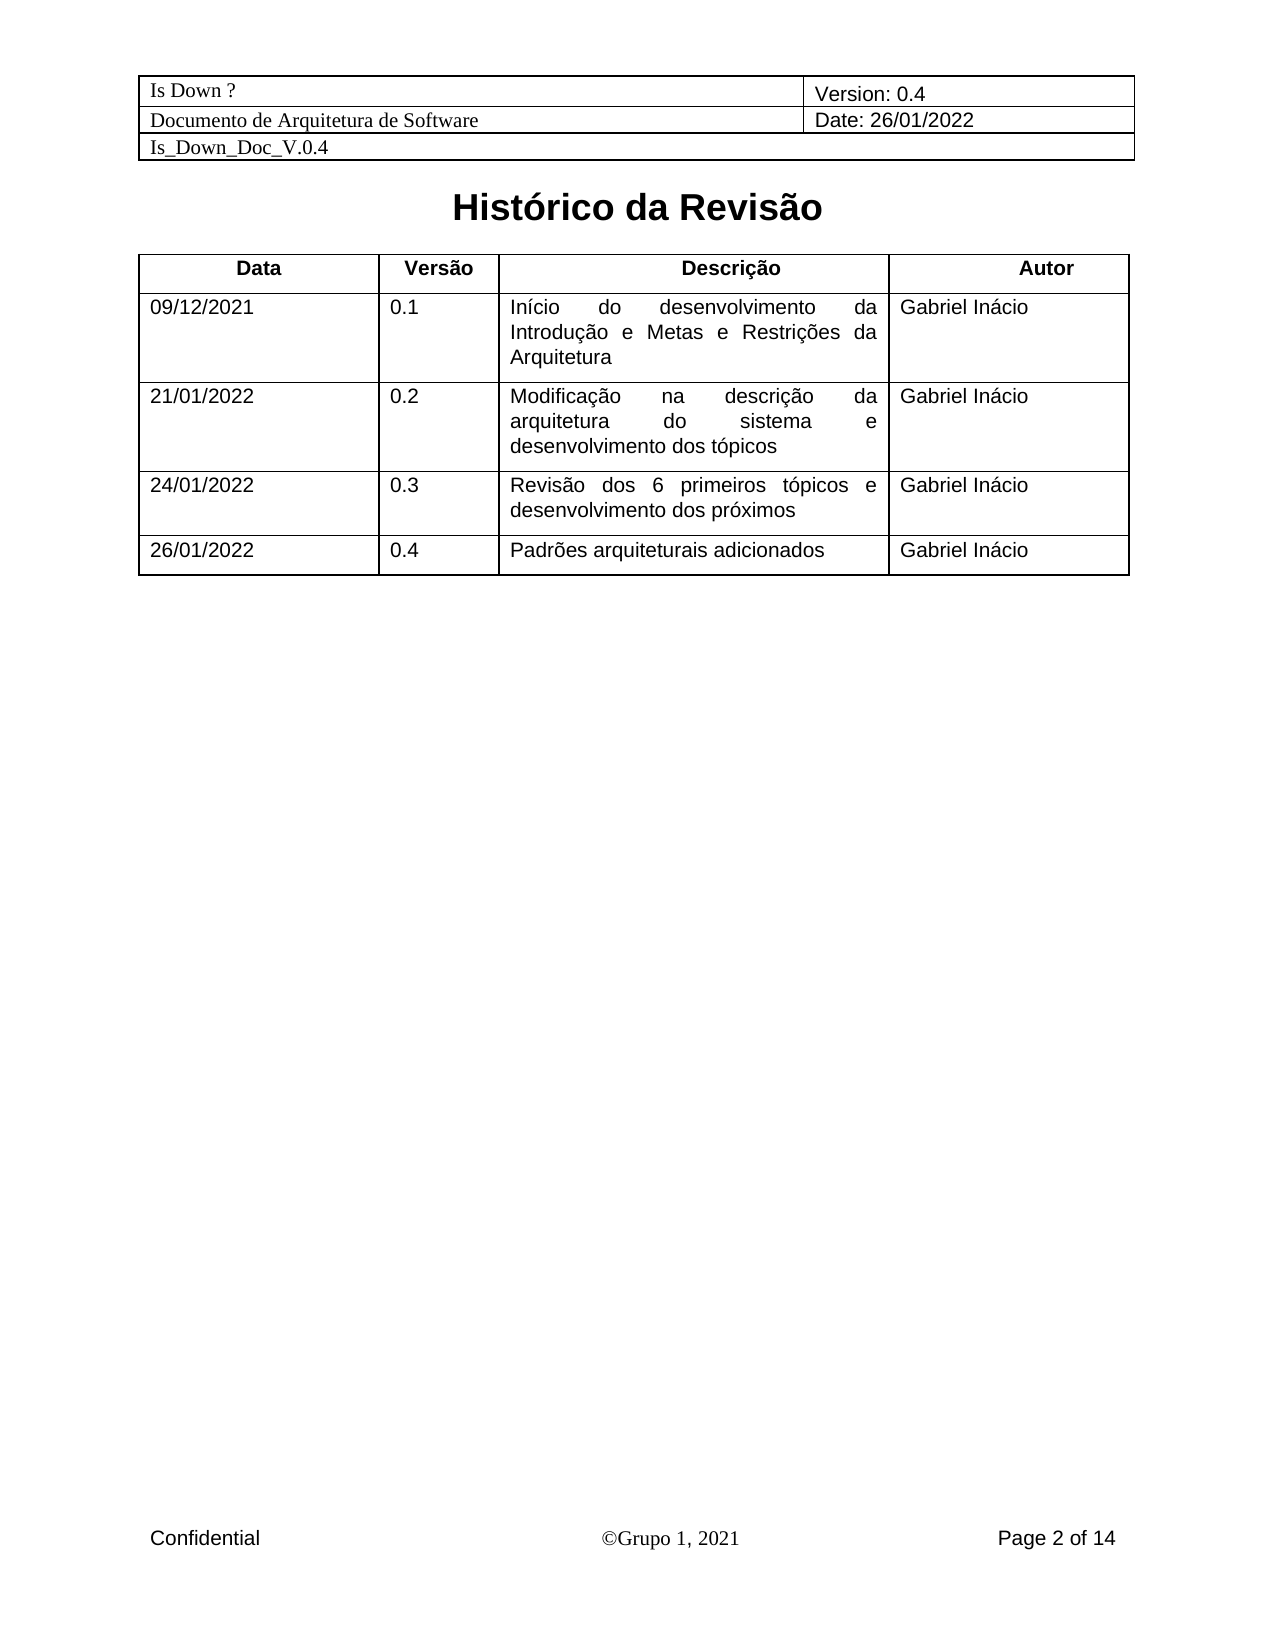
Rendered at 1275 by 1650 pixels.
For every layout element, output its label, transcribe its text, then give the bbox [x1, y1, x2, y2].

table_cell Gabriel Inácio [890, 294, 1128, 382]
table_cell 09/12/2021 [140, 294, 378, 382]
table_cell 0.3 [380, 472, 498, 535]
table_cell Padrões arquiteturais adicionados [500, 536, 888, 574]
table_header Versão [380, 255, 498, 293]
table_cell Início do desenvolvimento da Introdução e Metas e Restrições da Arquitetura [500, 294, 888, 382]
table_cell 0.4 [380, 536, 498, 574]
table_cell 24/01/2022 [140, 472, 378, 535]
table_cell 21/01/2022 [140, 383, 378, 471]
table_cell Modificação na descrição da arquitetura do sistema e desenvolvimento dos tópicos [500, 383, 888, 471]
table_cell 26/01/2022 [140, 536, 378, 574]
table_header Autor [890, 255, 1128, 293]
table_cell Revisão dos 6 primeiros tópicos e desenvolvimento dos próximos [500, 472, 888, 535]
table_cell 0.1 [380, 294, 498, 382]
subtitle Histórico da Revisão [150, 185, 1125, 228]
table_cell 0.2 [380, 383, 498, 471]
table_header Descrição [500, 255, 888, 293]
table_cell Gabriel Inácio [890, 383, 1128, 471]
table_header Data [140, 255, 378, 293]
table_cell Gabriel Inácio [890, 472, 1128, 535]
table_cell Gabriel Inácio [890, 536, 1128, 574]
